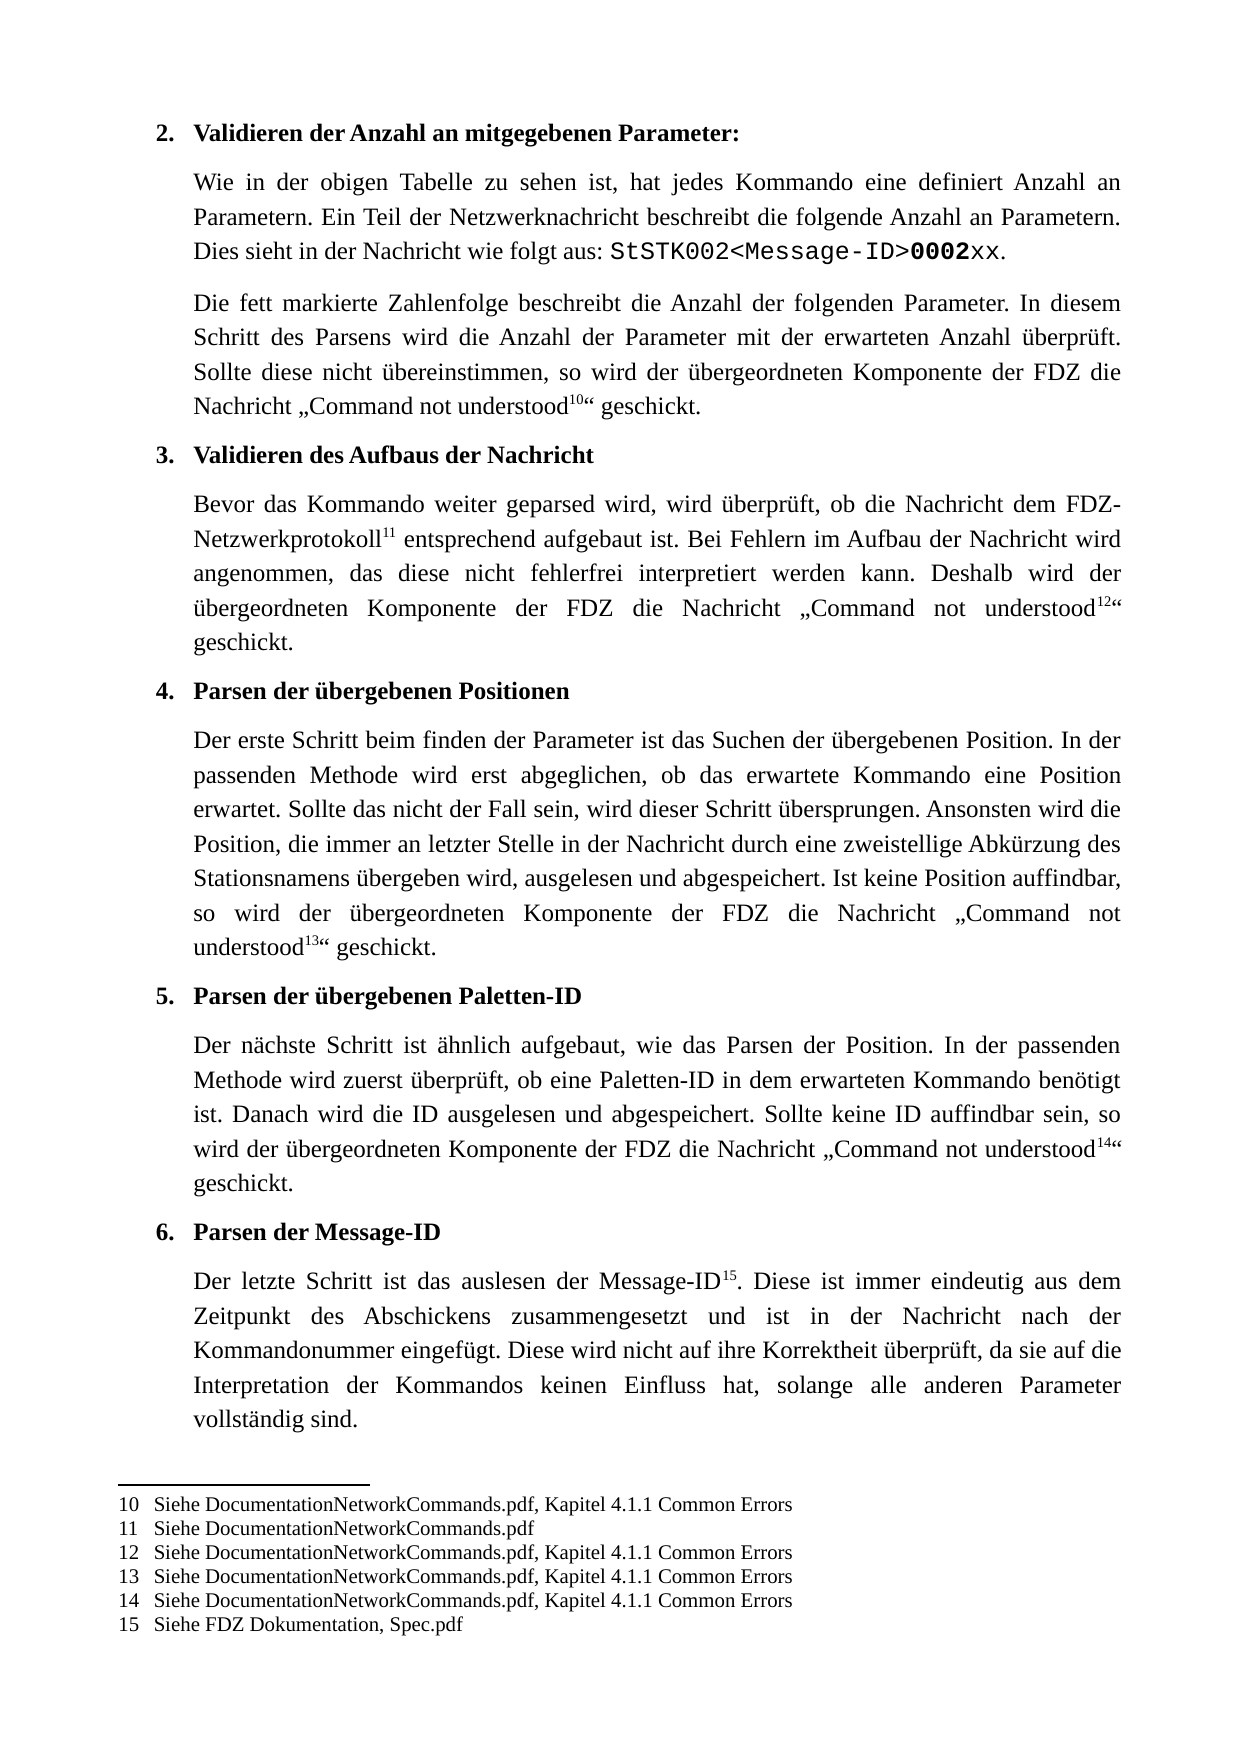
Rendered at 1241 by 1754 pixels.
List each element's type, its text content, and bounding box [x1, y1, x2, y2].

list Parsen der übergebenen Paletten-ID [156, 981, 1122, 1010]
list Parsen der Message-ID [156, 1217, 1122, 1246]
list Siehe DocumentationNetworkCommands.pdf, Kapitel 4.1.1 Common Errors [118, 1539, 1122, 1564]
list Siehe DocumentationNetworkCommands.pdf [118, 1516, 1122, 1539]
list Der erste Schritt beim finden der Parameter ist das Suchen der übergebenen Position. In der passenden Methode wird erst abgeglichen, ob das erwartete Kommando eine Position erwartet. Sollte das nicht der Fall sein, wird dieser Schritt übersprungen. Ansonsten wird die Position, die immer an letzter Stelle in der Nachricht durch eine zweistellige Abkürzung des Stationsnamens übergeben wird, ausgelesen und abgespeichert. Ist keine Position auffindbar, so wird der übergeordneten Komponente der FDZ die Nachricht „Command not understood“ geschickt. [156, 725, 1122, 961]
list Validieren der Anzahl an mitgegebenen Parameter: [156, 118, 1122, 147]
list Die fett markierte Zahlenfolge beschreibt die Anzahl der folgenden Parameter. In diesem Schritt des Parsens wird die Anzahl der Parameter mit der erwarteten Anzahl überprüft. Sollte diese nicht übereinstimmen, so wird der übergeordneten Komponente der FDZ die Nachricht „Command not understood“ geschickt. [156, 288, 1122, 420]
list Siehe DocumentationNetworkCommands.pdf, Kapitel 4.1.1 Common Errors [118, 1564, 1122, 1588]
list Siehe DocumentationNetworkCommands.pdf, Kapitel 4.1.1 Common Errors [118, 1491, 1122, 1516]
list Der nächste Schritt ist ähnlich aufgebaut, wie das Parsen der Position. In der passenden Methode wird zuerst überprüft, ob eine Paletten-ID in dem erwarteten Kommando benötigt ist. Danach wird die ID ausgelesen und abgespeichert. Sollte keine ID auffindbar sein, so wird der übergeordneten Komponente der FDZ die Nachricht „Command not understood“ geschickt. [156, 1030, 1122, 1197]
list Validieren des Aufbaus der Nachricht [156, 440, 1122, 469]
list Siehe FDZ Dokumentation, Spec.pdf [118, 1612, 1122, 1636]
list Siehe DocumentationNetworkCommands.pdf, Kapitel 4.1.1 Common Errors [118, 1588, 1122, 1612]
list Bevor das Kommando weiter geparsed wird, wird überprüft, ob die Nachricht dem FDZ-Netzwerkprotokoll entsprechend aufgebaut ist. Bei Fehlern im Aufbau der Nachricht wird angenommen, das diese nicht fehlerfrei interpretiert werden kann. Deshalb wird der übergeordneten Komponente der FDZ die Nachricht „Command not understood“ geschickt. [156, 489, 1122, 656]
list Parsen der übergebenen Positionen [156, 676, 1122, 705]
list Der letzte Schritt ist das auslesen der Message-ID. Diese ist immer eindeutig aus dem Zeitpunkt des Abschickens zusammengesetzt und ist in der Nachricht nach der Kommandonummer eingefügt. Diese wird nicht auf ihre Korrektheit überprüft, da sie auf die Interpretation der Kommandos keinen Einfluss hat, solange alle anderen Parameter vollständig sind. [156, 1266, 1122, 1433]
list Wie in der obigen Tabelle zu sehen ist, hat jedes Kommando eine definiert Anzahl an Parametern. Ein Teil der Netzwerknachricht beschreibt die folgende Anzahl an Parametern. Dies sieht in der Nachricht wie folgt aus: StSTK002<Message-ID>0002xx. [156, 167, 1122, 267]
